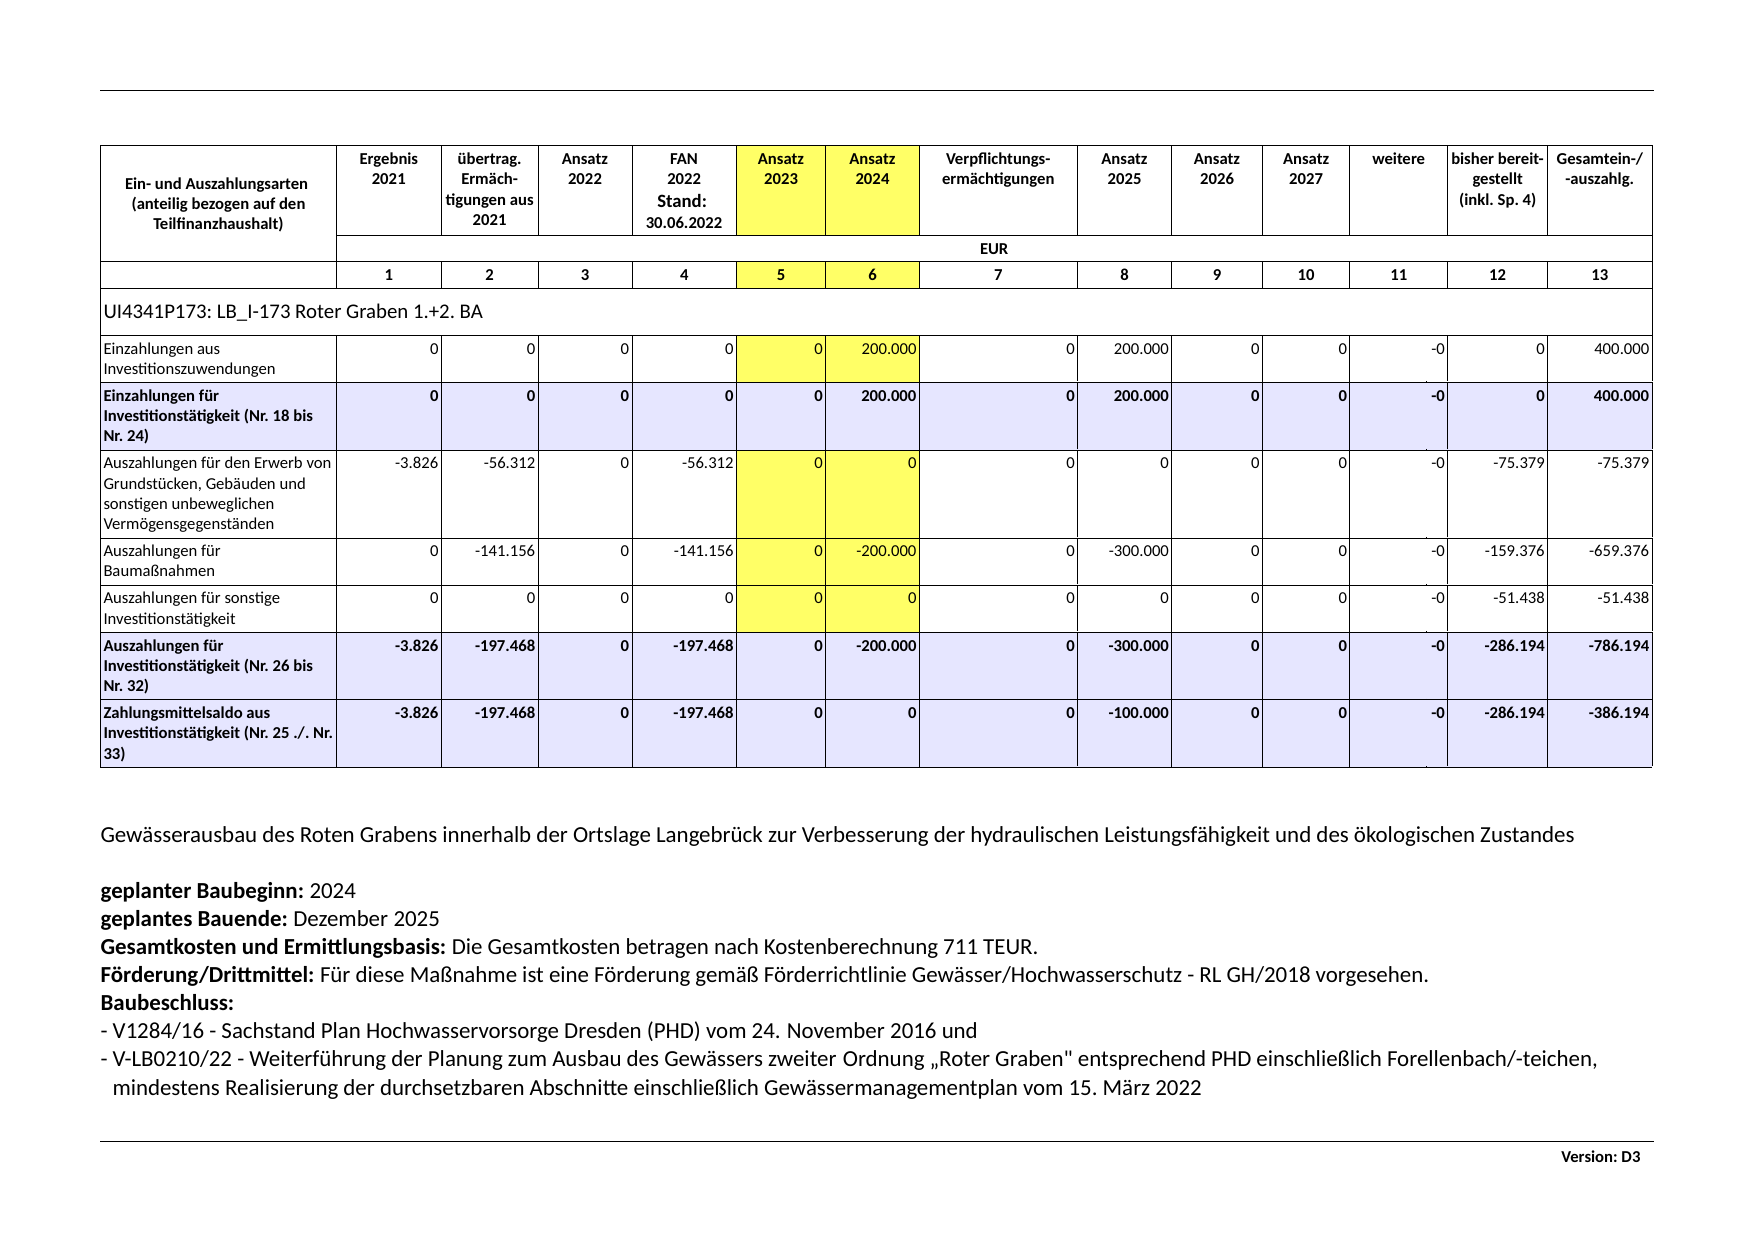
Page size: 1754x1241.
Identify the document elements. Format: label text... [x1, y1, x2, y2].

table_header FAN 2022 Stand: 30.06.2022 [633, 146, 736, 235]
table_cell 0 [1172, 633, 1262, 699]
table_cell 0 [1172, 383, 1262, 449]
table_cell 0 [633, 586, 736, 631]
table_cell 400.000 [1548, 336, 1652, 381]
text geplanter Baubeginn: 2024 [100, 876, 1653, 904]
table_header Gesamtein-/ -auszahlg. [1548, 146, 1652, 235]
table_cell -300.000 [1078, 539, 1171, 584]
table_cell Auszahlungen für Baumaßnahmen [101, 539, 336, 584]
table_cell [101, 262, 336, 288]
table_cell Auszahlungen für den Erwerb von Grundstücken, Gebäuden und sonstigen unbeweglichen Vermögensgegenständen [101, 451, 336, 537]
table_cell -197.468 [442, 700, 538, 766]
table_cell 200.000 [826, 336, 919, 381]
table_cell 0 [826, 586, 919, 631]
table_cell 0 [737, 633, 825, 699]
table_cell 0 [1078, 586, 1171, 631]
table_cell -200.000 [826, 633, 919, 699]
table_cell -141.156 [442, 539, 538, 584]
table_cell 0 [442, 586, 538, 631]
table_cell -0 [1350, 539, 1447, 584]
table_cell 0 [1448, 383, 1547, 449]
table_cell 0 [337, 383, 441, 449]
table_cell -197.468 [442, 633, 538, 699]
table_cell UI4341P173: LB_I-173 Roter Graben 1.+2. BA [101, 289, 1652, 335]
table_cell 0 [737, 700, 825, 766]
table_header Ansatz 2023 [737, 146, 825, 235]
table_cell 0 [920, 586, 1077, 631]
table_cell 3 [539, 262, 632, 288]
table_cell 0 [337, 586, 441, 631]
table_cell 0 [633, 383, 736, 449]
table_cell -286.194 [1448, 633, 1547, 699]
table_cell Auszahlungen für Investitionstätigkeit (Nr. 26 bis Nr. 32) [101, 633, 336, 699]
table_header Ansatz 2022 [539, 146, 632, 235]
table_header übertrag. Ermäch-tigungen aus 2021 [442, 146, 538, 235]
table_cell 0 [539, 586, 632, 631]
table_cell 0 [442, 383, 538, 449]
table_cell -197.468 [633, 700, 736, 766]
text Gesamtkosten und Ermittlungsbasis: Die Gesamtkosten betragen nach Kostenberechnung 711 TEUR. [100, 932, 1653, 961]
table_cell 0 [737, 451, 825, 537]
table_cell 0 [1263, 539, 1349, 584]
table_cell -0 [1350, 586, 1447, 631]
table_cell 0 [1078, 451, 1171, 537]
table_cell -141.156 [633, 539, 736, 584]
table_cell Einzahlungen für Investitionstätigkeit (Nr. 18 bis Nr. 24) [101, 383, 336, 449]
text - V-LB0210/22 - Weiterführung der Planung zum Ausbau des Gewässers zweiter Ordnung „Roter Graben" entsprechend PHD einschließlich Forellenbach/-teichen, mindestens Realisierung der durchsetzbaren Abschnitte einschließlich Gewässermanagementplan vom 15. März 2022 [100, 1044, 1653, 1101]
table_header Ansatz 2024 [826, 146, 919, 235]
table_cell 0 [1263, 633, 1349, 699]
table_cell EUR [337, 236, 1652, 261]
table_cell 0 [1172, 336, 1262, 381]
table_cell 0 [1172, 451, 1262, 537]
table_cell 0 [1448, 336, 1547, 381]
table_header Ansatz 2026 [1172, 146, 1262, 235]
table_cell 0 [337, 539, 441, 584]
table_cell 1 [337, 262, 441, 288]
table_cell 0 [1172, 586, 1262, 631]
table_cell 5 [737, 262, 825, 288]
table_cell 0 [826, 451, 919, 537]
table_cell 0 [539, 633, 632, 699]
text Förderung/Drittmittel: Für diese Maßnahme ist eine Förderung gemäß Förderrichtlinie Gewässer/Hochwasserschutz - RL GH/2018 vorgesehen. [100, 961, 1653, 988]
text - V1284/16 - Sachstand Plan Hochwasservorsorge Dresden (PHD) vom 24. November 2016 und [100, 1017, 1653, 1044]
table_cell -3.826 [337, 451, 441, 537]
table_cell 0 [737, 336, 825, 381]
table_cell -159.376 [1448, 539, 1547, 584]
table_cell -0 [1350, 451, 1447, 537]
table_cell 0 [539, 383, 632, 449]
table_header Verpflichtungs-ermächtigungen [920, 146, 1077, 235]
table_cell 0 [442, 336, 538, 381]
table_cell 10 [1263, 262, 1349, 288]
table_cell -197.468 [633, 633, 736, 699]
table_cell -0 [1350, 700, 1447, 766]
table_cell 0 [920, 336, 1077, 381]
table_header Ein- und Auszahlungsarten (anteilig bezogen auf den Teilfinanzhaushalt) [101, 146, 336, 261]
table_cell 6 [826, 262, 919, 288]
table_cell -0 [1350, 336, 1447, 381]
table_cell -0 [1350, 633, 1447, 699]
table_cell Zahlungsmittelsaldo aus Investitionstätigkeit (Nr. 25 ./. Nr. 33) [101, 700, 336, 766]
table_cell 0 [737, 383, 825, 449]
table_cell Auszahlungen für sonstige Investitionstätigkeit [101, 586, 336, 631]
table_cell 0 [920, 700, 1077, 766]
table_cell -75.379 [1548, 451, 1652, 537]
table_cell -0 [1350, 383, 1447, 449]
table_cell 0 [337, 336, 441, 381]
text Baubeschluss: [100, 988, 1653, 1017]
table_cell 400.000 [1548, 383, 1652, 449]
text geplantes Bauende: Dezember 2025 [100, 904, 1653, 932]
table_cell 0 [1263, 586, 1349, 631]
table_header weitere [1350, 146, 1447, 235]
table_cell -56.312 [442, 451, 538, 537]
table_cell -286.194 [1448, 700, 1547, 766]
table_cell -56.312 [633, 451, 736, 537]
table_cell 0 [920, 451, 1077, 537]
table_cell 0 [1172, 700, 1262, 766]
table_cell 200.000 [1078, 336, 1171, 381]
table_cell -786.194 [1548, 633, 1652, 699]
table_cell -51.438 [1548, 586, 1652, 631]
table_cell 0 [920, 539, 1077, 584]
table_cell 200.000 [826, 383, 919, 449]
table_cell 0 [539, 700, 632, 766]
table_cell 2 [442, 262, 538, 288]
table_cell 9 [1172, 262, 1262, 288]
table_cell -51.438 [1448, 586, 1547, 631]
table_header Ansatz 2027 [1263, 146, 1349, 235]
table_cell -200.000 [826, 539, 919, 584]
table_cell 4 [633, 262, 736, 288]
table_cell 7 [920, 262, 1077, 288]
table_cell 0 [920, 633, 1077, 699]
table_cell -659.376 [1548, 539, 1652, 584]
table_cell 11 [1350, 262, 1447, 288]
table_cell 0 [539, 539, 632, 584]
table_cell 0 [633, 336, 736, 381]
table_cell 13 [1548, 262, 1652, 288]
table_cell -3.826 [337, 633, 441, 699]
table_cell 200.000 [1078, 383, 1171, 449]
table_cell Einzahlungen aus Investitionszuwendungen [101, 336, 336, 381]
table_cell -3.826 [337, 700, 441, 766]
table_cell -386.194 [1548, 700, 1652, 766]
table_cell 0 [1172, 539, 1262, 584]
text Gewässerausbau des Roten Grabens innerhalb der Ortslage Langebrück zur Verbesserung der hydraulischen Leistungsfähigkeit und des ökologischen Zustandes [100, 820, 1653, 848]
table_cell 12 [1448, 262, 1547, 288]
table_cell 0 [539, 451, 632, 537]
table_cell 0 [539, 336, 632, 381]
table_cell -300.000 [1078, 633, 1171, 699]
table_cell -75.379 [1448, 451, 1547, 537]
table_header Ergebnis 2021 [337, 146, 441, 235]
table_cell 0 [1263, 451, 1349, 537]
table_header Ansatz 2025 [1078, 146, 1171, 235]
table_cell 0 [1263, 336, 1349, 381]
table_cell 0 [737, 539, 825, 584]
table_cell 0 [1263, 383, 1349, 449]
table_cell 0 [826, 700, 919, 766]
table_cell 0 [1263, 700, 1349, 766]
table_cell -100.000 [1078, 700, 1171, 766]
table_header bisher bereit-gestellt (inkl. Sp. 4) [1448, 146, 1547, 235]
table_cell 0 [920, 383, 1077, 449]
table_cell 8 [1078, 262, 1171, 288]
table_cell 0 [737, 586, 825, 631]
